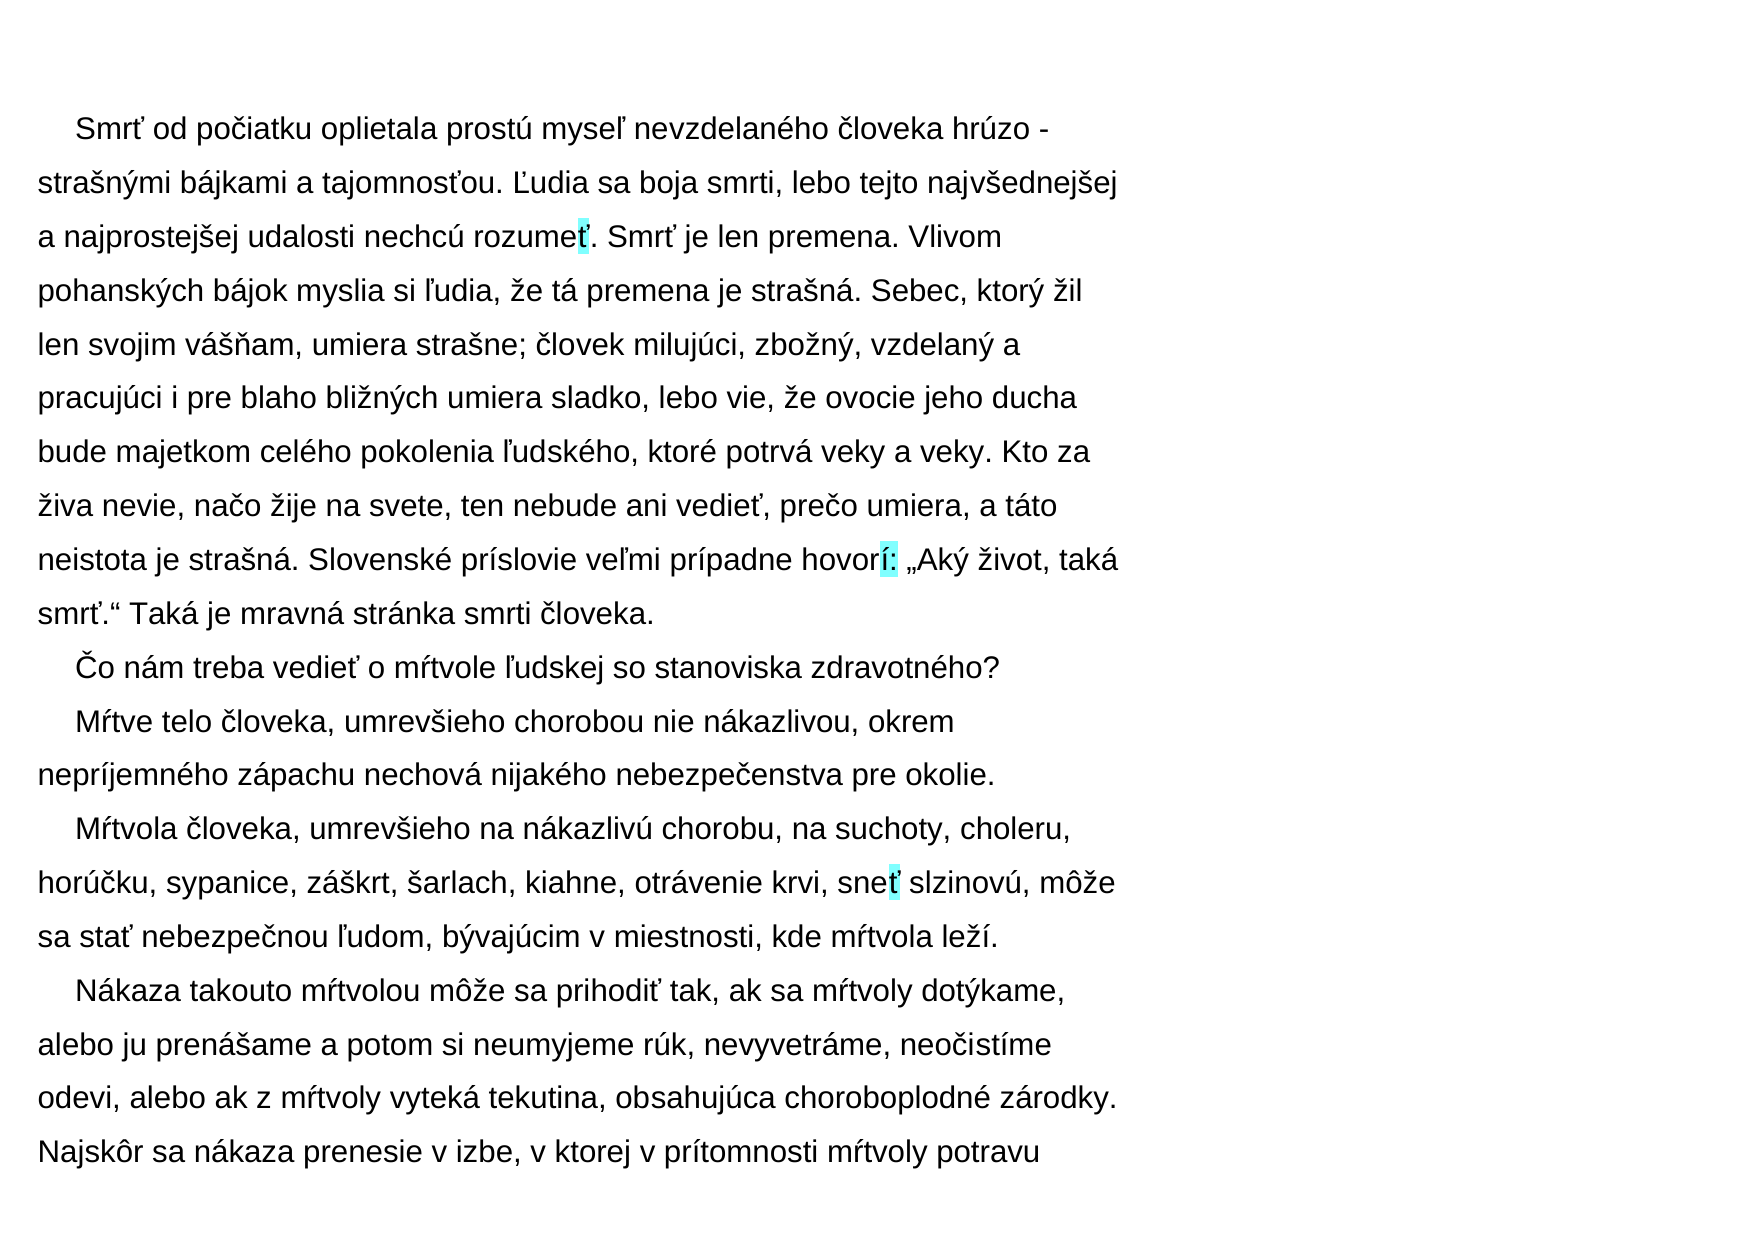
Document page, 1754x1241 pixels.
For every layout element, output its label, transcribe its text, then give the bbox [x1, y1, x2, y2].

text Nákaza takouto mŕtvolou môže sa prihodiť tak, ak sa mŕtvoly dotýkame, alebo ju prenášame a potom si neumyjeme rúk, nevyvetráme, neoči­stíme odevi, alebo ak z mŕtvoly vyteká tekutina, ob­sahujúca choroboplodné zárodky. Najskôr sa nákaza prenesie v izbe, v ktorej v prítomnosti mŕtvoly potravu [37, 972, 1130, 1169]
text Čo nám treba vedieť o mŕtvole ľudskej so stanoviska zdravotného? [37, 649, 1130, 685]
text Smrť od počiatku oplietala prostú myseľ ne­vzdelaného človeka hrúzo -strašnými bájkami a tajomnosťou. Ľudia sa boja smrti, lebo tejto naj­všednejšej a najprostejšej udalosti nechcú rozumeť. Smrť je len premena. Vlivom pohanských bájok myslia si ľudia, že tá premena je strašná. Sebec, ktorý žil len svojim vášňam, umiera strašne; člo­vek milujúci, zbožný, vzdelaný a pracujúci i pre blaho bližných umiera sladko, lebo vie, že ovocie jeho ducha bude majetkom celého pokolenia ľud­ského, ktoré potrvá veky a veky. Kto za živa nevie, načo žije na svete, ten nebude ani vedieť, prečo umiera, a táto neistota je strašná. Slovenské príslovie veľmi prípadne hovorí: „Aký život, taká smrť.“ Taká je mravná stránka smrti človeka. [37, 110, 1130, 631]
text Mŕtve telo človeka, umrevšieho chorobou nie nákazlivou, okrem nepríjemného zápachu nechová nijakého nebezpečenstva pre okolie. [37, 703, 1130, 792]
text Mŕtvola človeka, umrevšieho na nákazlivú chorobu, na suchoty, choleru, horúčku, sypanice, záškrt, šarlach, kiahne, otrávenie krvi, sneť slzinovú, môže sa stať nebezpečnou ľudom, bývajúcim v miestnosti, kde mŕtvola leží. [37, 810, 1130, 954]
